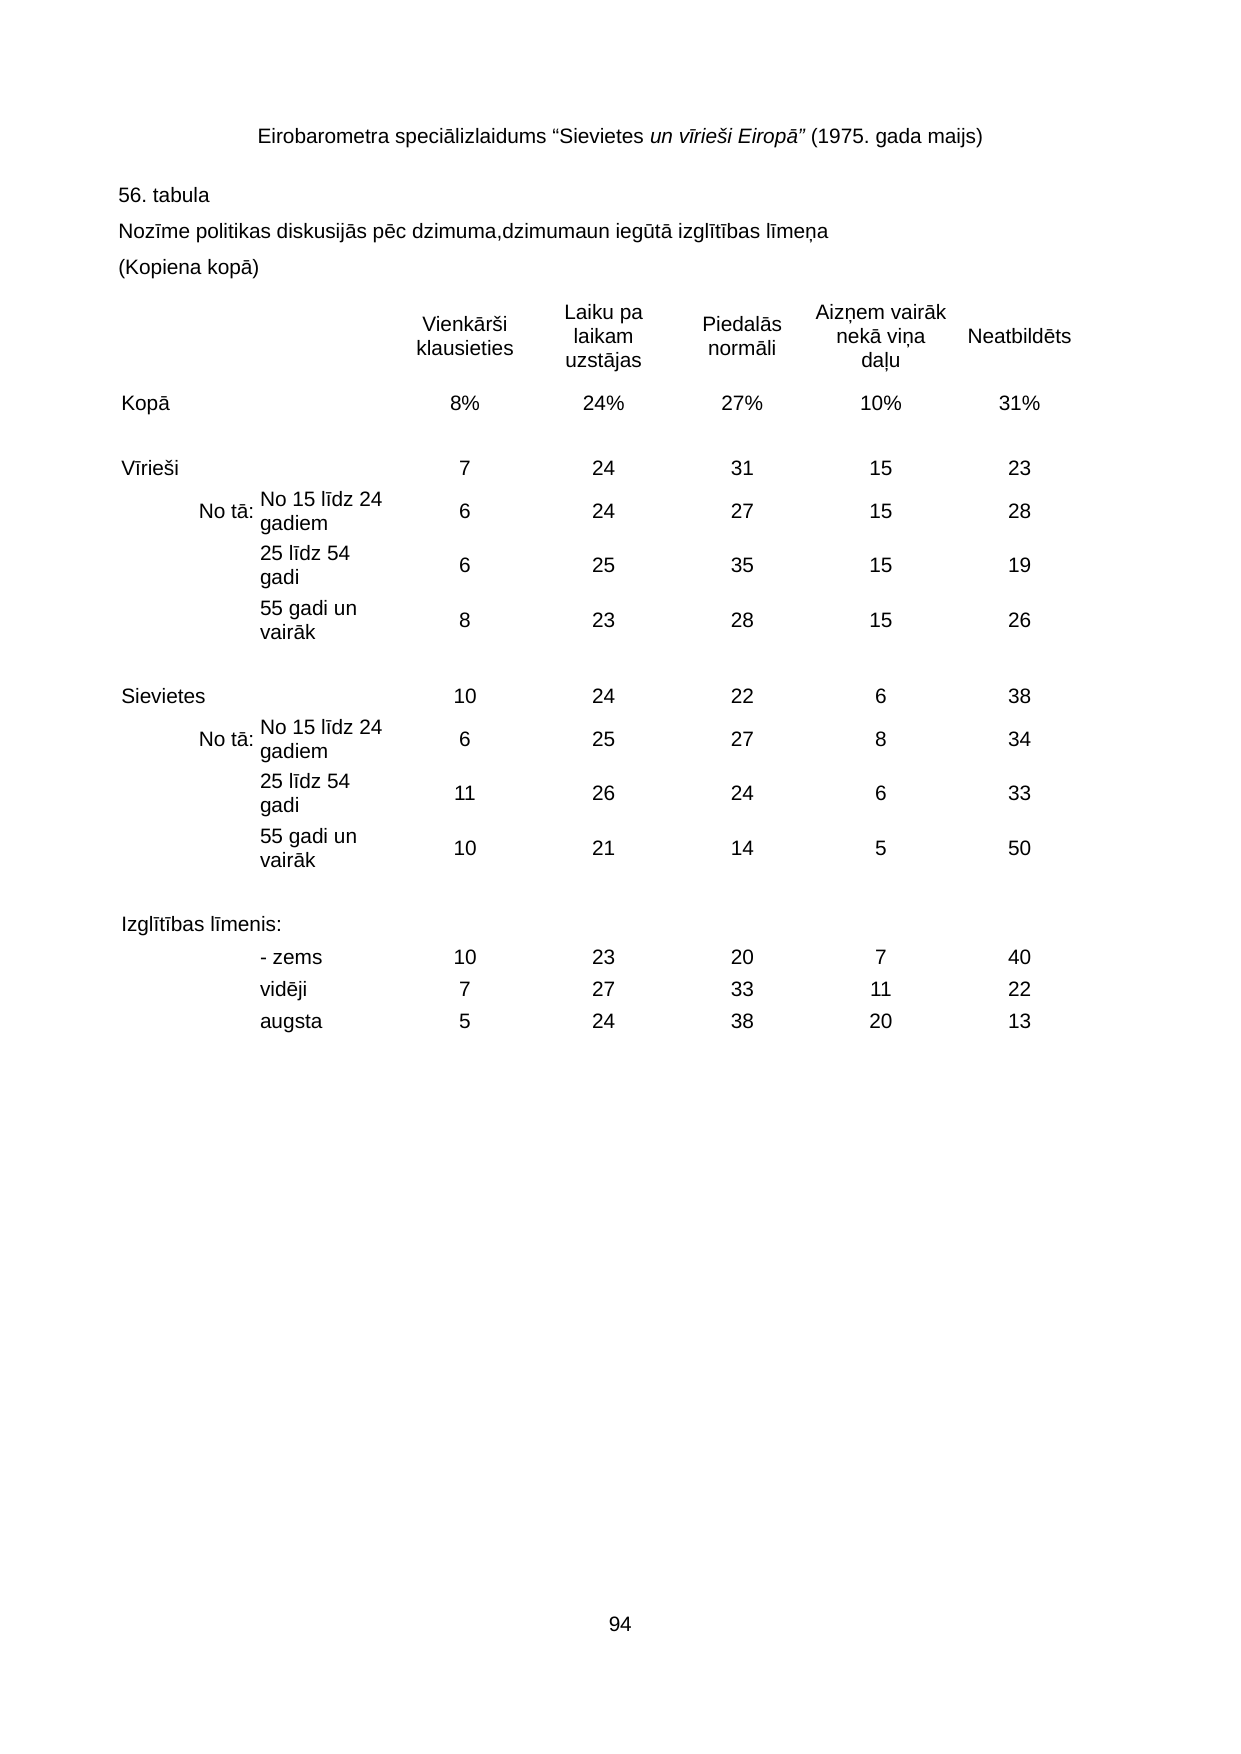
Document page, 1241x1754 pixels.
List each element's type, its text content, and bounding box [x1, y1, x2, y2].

text Nozīme politikas diskusijās pēc dzimuma,dzimumaun iegūtā izglītības līmeņa [118, 219, 1122, 243]
table_cell 10 [395, 680, 534, 712]
table_cell 22 [673, 680, 811, 712]
table_cell [395, 876, 534, 908]
table_cell 8 [811, 712, 950, 766]
table_cell 8 [395, 592, 534, 647]
table_cell 24 [534, 1005, 673, 1038]
table_cell No 15 līdz 24 gadiem [257, 712, 395, 766]
table_cell [257, 419, 395, 452]
table_cell 25 līdz 54 gadi [257, 766, 395, 820]
table_cell 5 [395, 1005, 534, 1038]
table_cell [950, 908, 1089, 940]
table_cell 10% [811, 387, 950, 419]
table_cell [534, 908, 673, 940]
table_cell 27 [673, 484, 811, 538]
table_cell [257, 387, 395, 419]
table_cell 13 [950, 1005, 1089, 1038]
table_cell 24 [534, 680, 673, 712]
table_header Aizņem vairāk nekā viņa daļu [811, 284, 950, 387]
table_cell 6 [811, 680, 950, 712]
table_cell [118, 766, 257, 820]
table_cell [118, 592, 257, 647]
table_cell 22 [950, 973, 1089, 1005]
table_cell [257, 648, 395, 680]
table_cell 6 [811, 766, 950, 820]
table_cell [118, 538, 257, 592]
table_cell 26 [950, 592, 1089, 647]
table_cell Sievietes [118, 680, 257, 712]
text 56. tabula [118, 183, 1122, 207]
table_cell [395, 648, 534, 680]
table_cell [257, 452, 395, 484]
table_cell [811, 419, 950, 452]
table_cell 27% [673, 387, 811, 419]
table_cell [534, 876, 673, 908]
table_cell 7 [395, 452, 534, 484]
table_cell [811, 908, 950, 940]
table_cell [118, 1005, 257, 1038]
table_cell 7 [395, 973, 534, 1005]
table_cell Vīrieši [118, 452, 257, 484]
table_cell 19 [950, 538, 1089, 592]
table_cell 38 [673, 1005, 811, 1038]
table_cell [673, 419, 811, 452]
table_cell - zems [257, 940, 395, 973]
table_cell 6 [395, 712, 534, 766]
table_cell 7 [811, 940, 950, 973]
table_cell Izglītības līmenis: [118, 908, 395, 940]
table_cell 35 [673, 538, 811, 592]
table_cell [257, 680, 395, 712]
table_cell 50 [950, 820, 1089, 876]
table_cell 24 [534, 484, 673, 538]
table_cell 10 [395, 820, 534, 876]
table_cell 24% [534, 387, 673, 419]
table_cell [534, 419, 673, 452]
table_header Neatbildēts [950, 284, 1089, 387]
table_cell 15 [811, 592, 950, 647]
table_cell No tā: [118, 484, 257, 538]
table_cell [673, 876, 811, 908]
table_cell [118, 973, 257, 1005]
table_cell Kopā [118, 387, 257, 419]
table_cell 26 [534, 766, 673, 820]
table_cell 25 [534, 538, 673, 592]
table_cell [118, 876, 257, 908]
table_cell 33 [673, 973, 811, 1005]
table_cell 55 gadi un vairāk [257, 592, 395, 647]
table_cell [257, 876, 395, 908]
table_cell 27 [534, 973, 673, 1005]
table_cell 25 līdz 54 gadi [257, 538, 395, 592]
table_cell 21 [534, 820, 673, 876]
table_cell [950, 876, 1089, 908]
table_cell 40 [950, 940, 1089, 973]
table_cell 31% [950, 387, 1089, 419]
table_cell 20 [673, 940, 811, 973]
table_cell [673, 648, 811, 680]
table_cell No 15 līdz 24 gadiem [257, 484, 395, 538]
table_cell [395, 419, 534, 452]
table_cell vidēji [257, 973, 395, 1005]
table_cell [950, 419, 1089, 452]
table_cell 24 [534, 452, 673, 484]
table_cell 11 [395, 766, 534, 820]
table_cell 33 [950, 766, 1089, 820]
table_cell 23 [534, 592, 673, 647]
table_cell 15 [811, 484, 950, 538]
table_cell 24 [673, 766, 811, 820]
text (Kopiena kopā) [118, 254, 1122, 278]
table_cell 38 [950, 680, 1089, 712]
table_cell 23 [950, 452, 1089, 484]
table_cell 5 [811, 820, 950, 876]
table_header [257, 284, 395, 387]
table_header Laiku pa laikam uzstājas [534, 284, 673, 387]
table_cell 34 [950, 712, 1089, 766]
table_cell [118, 648, 257, 680]
table_cell 55 gadi un vairāk [257, 820, 395, 876]
table_cell 11 [811, 973, 950, 1005]
table_header Piedalās normāli [673, 284, 811, 387]
table_cell [118, 940, 257, 973]
table_cell 14 [673, 820, 811, 876]
table_cell 6 [395, 484, 534, 538]
table_cell [118, 820, 257, 876]
table_cell 6 [395, 538, 534, 592]
table_cell 28 [673, 592, 811, 647]
table_cell [811, 876, 950, 908]
table_cell [673, 908, 811, 940]
table_cell [950, 648, 1089, 680]
table_cell 27 [673, 712, 811, 766]
table_cell 31 [673, 452, 811, 484]
table_cell No tā: [118, 712, 257, 766]
table_cell augsta [257, 1005, 395, 1038]
table_cell 28 [950, 484, 1089, 538]
table_header [118, 284, 257, 387]
table_cell 15 [811, 452, 950, 484]
table_cell [118, 419, 257, 452]
table_cell 8% [395, 387, 534, 419]
table_cell [395, 908, 534, 940]
table_cell [811, 648, 950, 680]
table_cell 10 [395, 940, 534, 973]
table_cell 25 [534, 712, 673, 766]
table_cell 20 [811, 1005, 950, 1038]
table_cell 15 [811, 538, 950, 592]
table_cell [534, 648, 673, 680]
table_cell 23 [534, 940, 673, 973]
table_header Vienkārši klausieties [395, 284, 534, 387]
